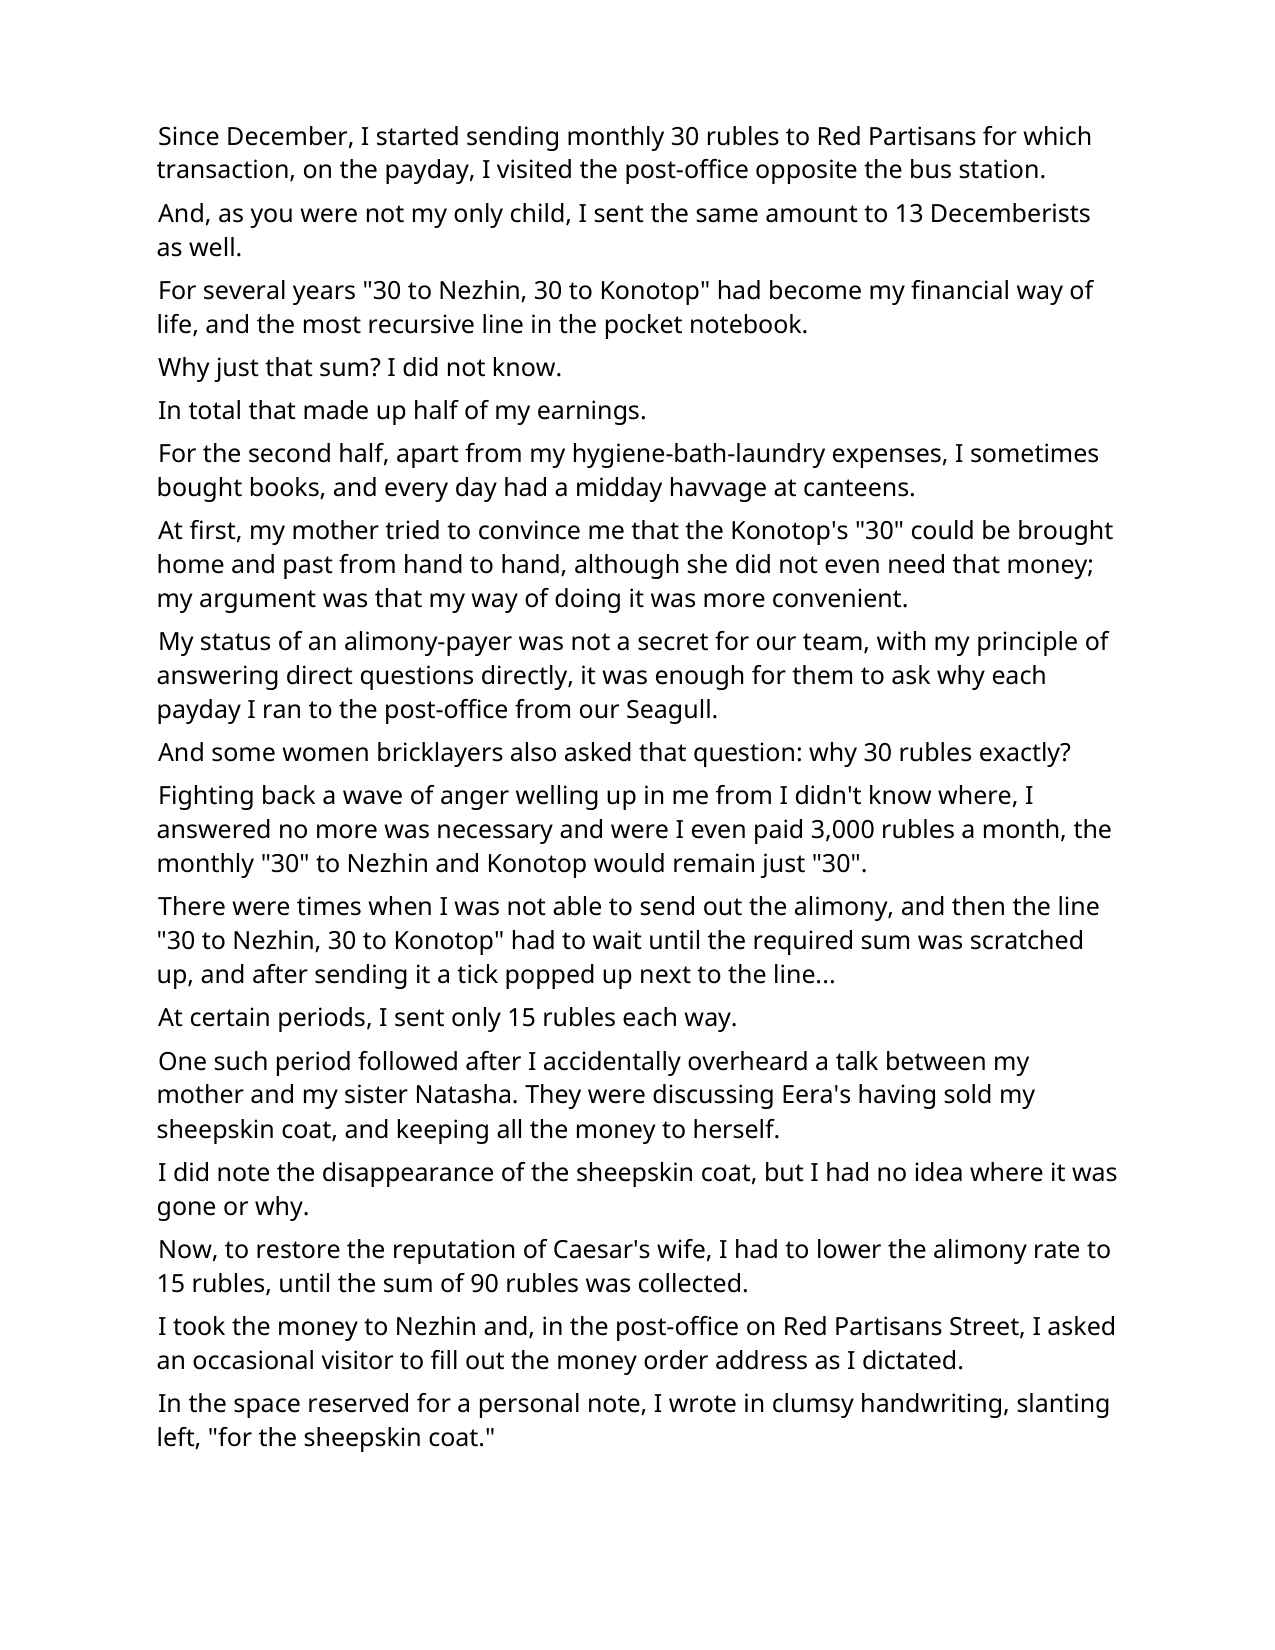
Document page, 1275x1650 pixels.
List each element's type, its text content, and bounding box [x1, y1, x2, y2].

text And some women bricklayers also asked that question: why 30 rubles exactly? [156, 735, 1118, 769]
text For the second half, apart from my hygiene-bath-laundry expenses, I sometimes bought books, and every day had a midday havvage at canteens. [156, 435, 1118, 503]
text And, as you were not my only child, I sent the same amount to 13 Decemberists as well. [156, 195, 1118, 263]
text I did note the disappearance of the sheepskin coat, but I had no idea where it was gone or why. [156, 1154, 1118, 1222]
text At certain periods, I sent only 15 rubles each way. [156, 1000, 1118, 1034]
text In the space reserved for a personal note, I wrote in clumsy handwriting, slanting left, "for the sheepskin coat." [156, 1386, 1118, 1454]
text Since December, I started sending monthly 30 rubles to Red Partisans for which transaction, on the payday, I visited the post-office opposite the bus station. [156, 118, 1118, 186]
text There were times when I was not able to send out the alimony, and then the line "30 to Nezhin, 30 to Konotop" had to wait until the required sum was scratched up, and after sending it a tick popped up next to the line... [156, 889, 1118, 991]
text For several years "30 to Nezhin, 30 to Konotop" had become my financial way of life, and the most recursive line in the pocket notebook. [156, 272, 1118, 340]
text My status of an alimony-payer was not a secret for our team, with my principle of answering direct questions directly, it was enough for them to ask why each payday I ran to the post-office from our Seagull. [156, 624, 1118, 726]
text One such period followed after I accidentally overheard a talk between my mother and my sister Natasha. They were discussing Eera's having sold my sheepskin coat, and keeping all the money to herself. [156, 1043, 1118, 1145]
text Now, to restore the reputation of Caesar's wife, I had to lower the alimony rate to 15 rubles, until the sum of 90 rubles was collected. [156, 1231, 1118, 1299]
text At first, my mother tried to convince me that the Konotop's "30" could be brought home and past from hand to hand, although she did not even need that money; my argument was that my way of doing it was more convenient. [156, 512, 1118, 615]
text Why just that sum? I did not know. [156, 349, 1118, 383]
text In total that made up half of my earnings. [156, 392, 1118, 426]
text Fighting back a wave of anger welling up in me from I didn't know where, I answered no more was necessary and were I even paid 3,000 rubles a month, the monthly "30" to Nezhin and Konotop would remain just "30". [156, 778, 1118, 880]
text I took the money to Nezhin and, in the post-office on Red Partisans Street, I asked an occasional visitor to fill out the money order address as I dictated. [156, 1308, 1118, 1377]
